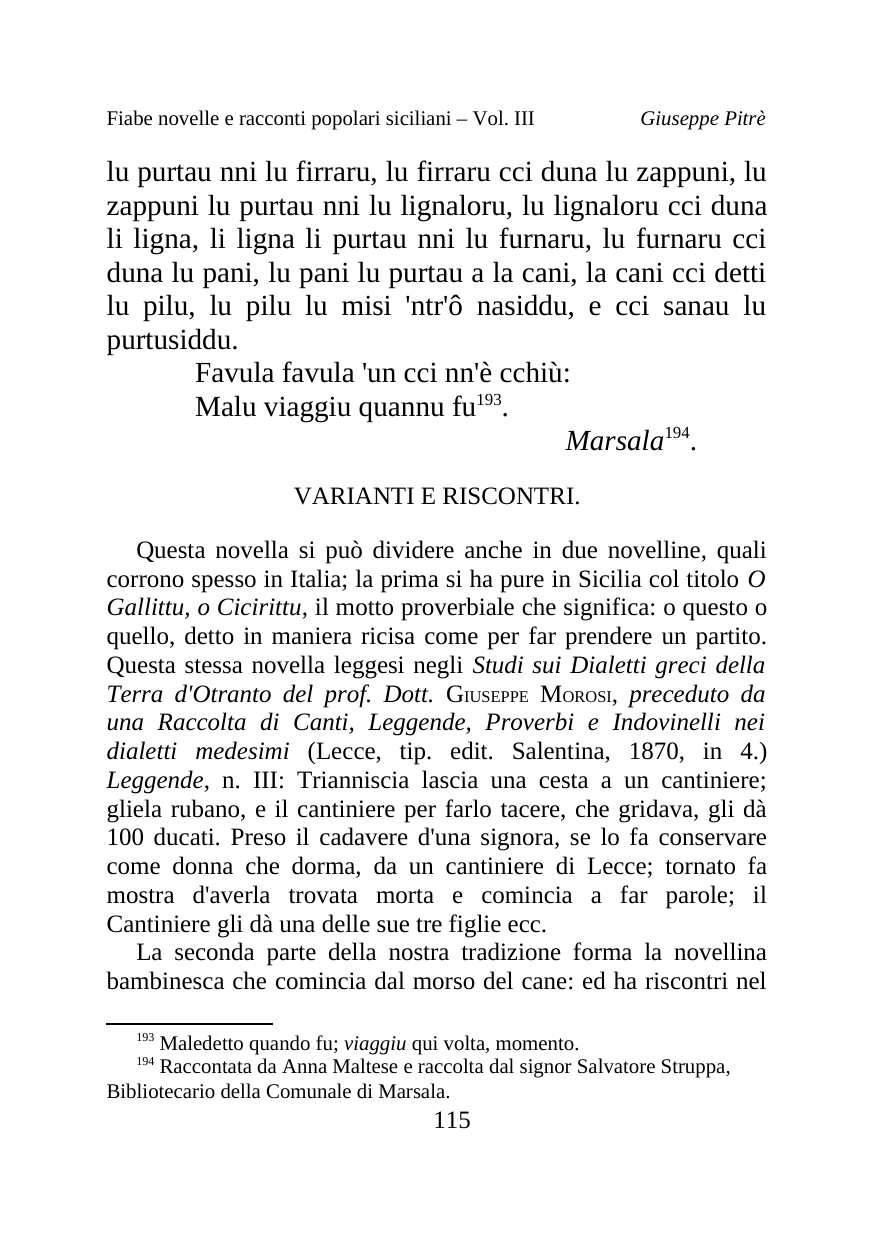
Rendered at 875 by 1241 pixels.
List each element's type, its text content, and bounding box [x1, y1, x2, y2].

subtitle VARIANTI E RISCONTRI. [106, 481, 768, 510]
text lu purtau nni lu firraru, lu firraru cci duna lu zappuni, lu zappuni lu purtau nni lu lignaloru, lu lignaloru cci duna li ligna, li ligna li purtau nni lu furnaru, lu furnaru cci duna lu pani, lu pani lu purtau a la cani, la cani cci detti lu pilu, lu pilu lu misi 'ntr'ô nasiddu, e cci sanau lu purtusiddu. [106, 154, 768, 356]
text Malu viaggiu quannu fu. [106, 389, 768, 423]
text Questa novella si può dividere anche in due novelline, quali corrono spesso in Italia; la prima si ha pure in Sicilia col titolo O Gallittu, o Cicirittu, il motto proverbiale che significa: o questo o quello, detto in maniera ricisa come per far prendere un partito. Questa stessa novella leggesi negli Studi sui Dialetti greci della Terra d'Otranto del prof. Dott. Giuseppe Morosi, preceduto da una Raccolta di Canti, Leggende, Proverbi e Indovinelli nei dialetti medesimi (Lecce, tip. edit. Salentina, 1870, in 4.) Leggende, n. III: Trianniscia lascia una cesta a un cantiniere; gliela rubano, e il cantiniere per farlo tacere, che gridava, gli dà 100 ducati. Preso il cadavere d'una signora, se lo fa conservare come donna che dorma, da un cantiniere di Lecce; tornato fa mostra d'averla trovata morta e comincia a far parole; il Cantiniere gli dà una delle sue tre figlie ecc. [106, 535, 768, 937]
text Marsala. [106, 423, 768, 456]
text Raccontata da Anna Maltese e raccolta dal signor Salvatore Struppa, Bibliotecario della Comunale di Marsala. [106, 1054, 768, 1103]
text Maledetto quando fu; viaggiu qui volta, momento. [106, 1030, 768, 1054]
text Favula favula 'un cci nn'è cchiù: [106, 356, 768, 389]
text La seconda parte della nostra tradizione forma la novellina bambinesca che comincia dal morso del cane: ed ha riscontri nel [106, 937, 768, 995]
